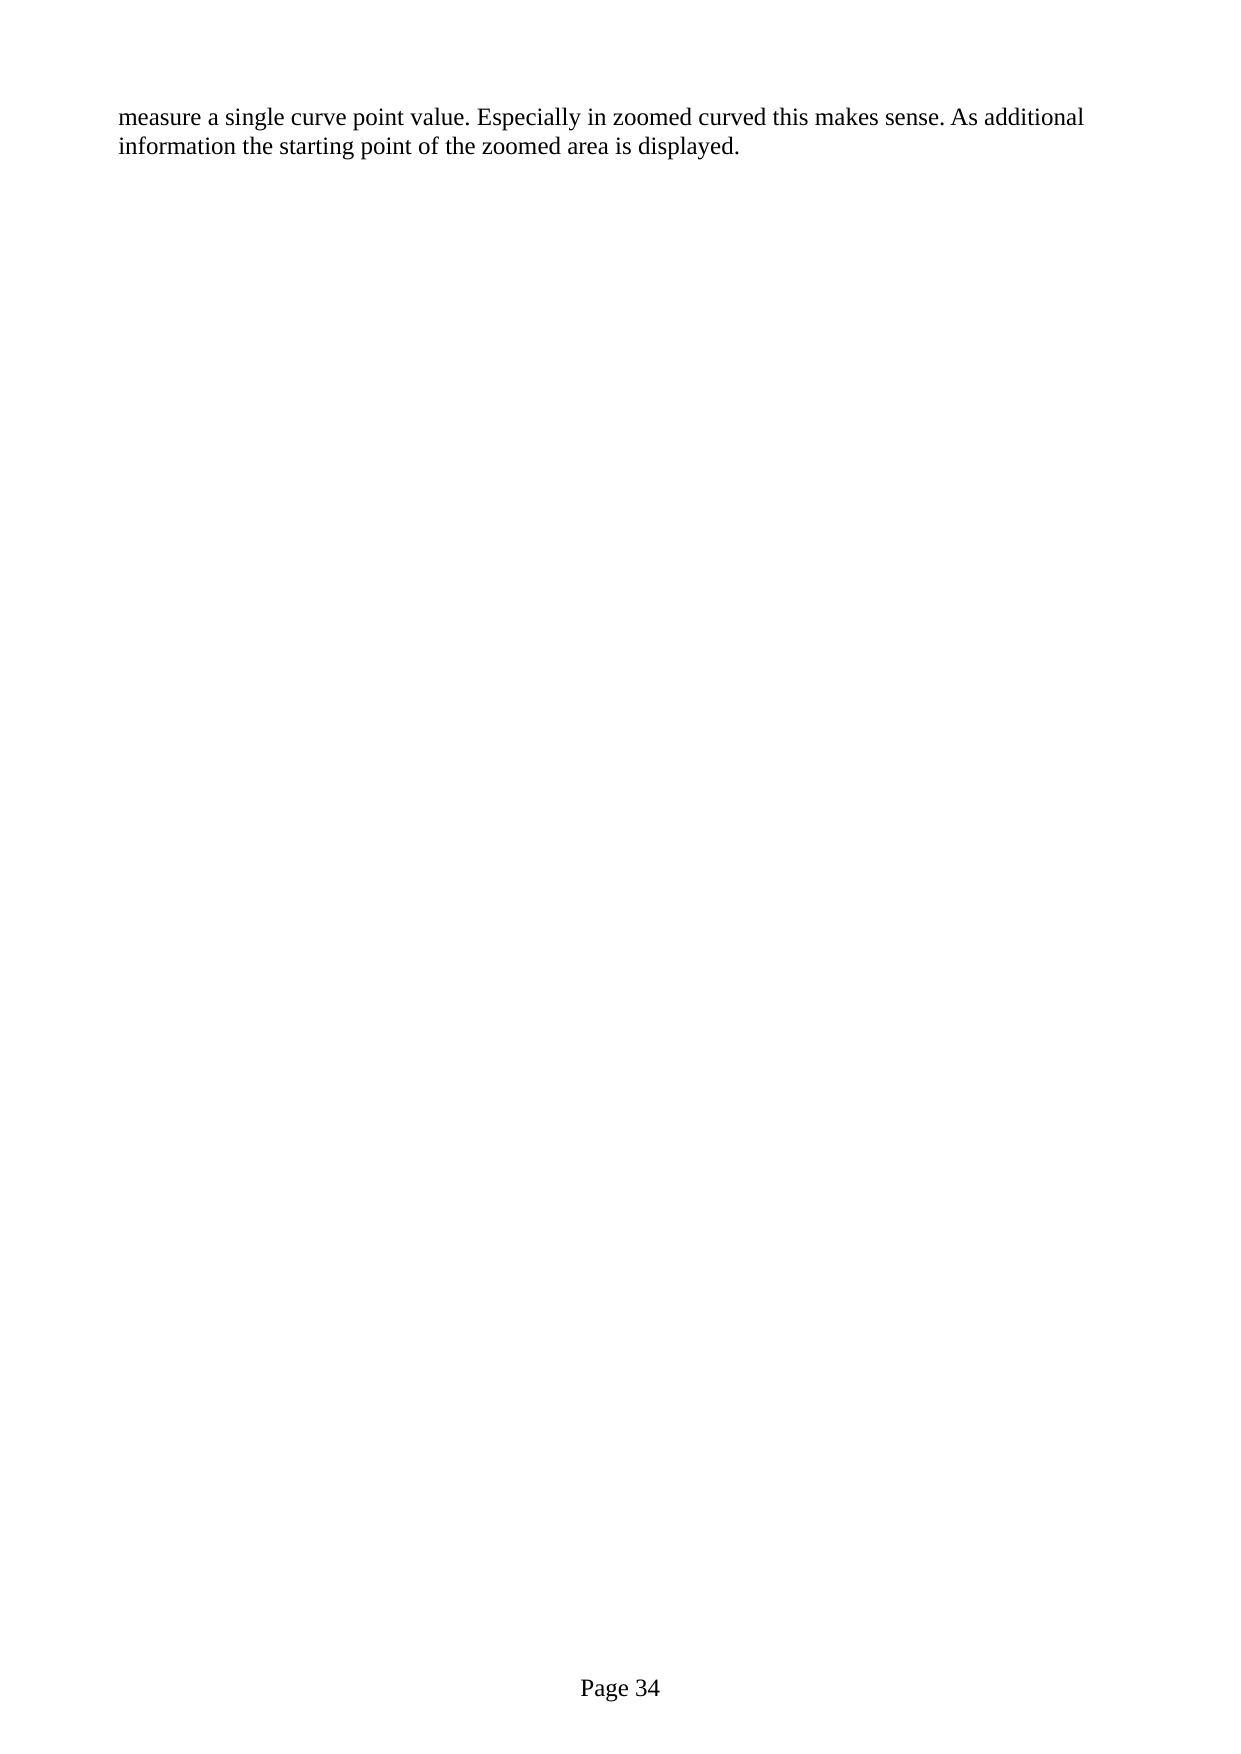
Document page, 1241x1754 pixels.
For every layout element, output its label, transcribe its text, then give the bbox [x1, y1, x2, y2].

text measure a single curve point value. Especially in zoomed curved this makes sense. As additional information the starting point of the zoomed area is displayed. [118, 102, 1122, 160]
